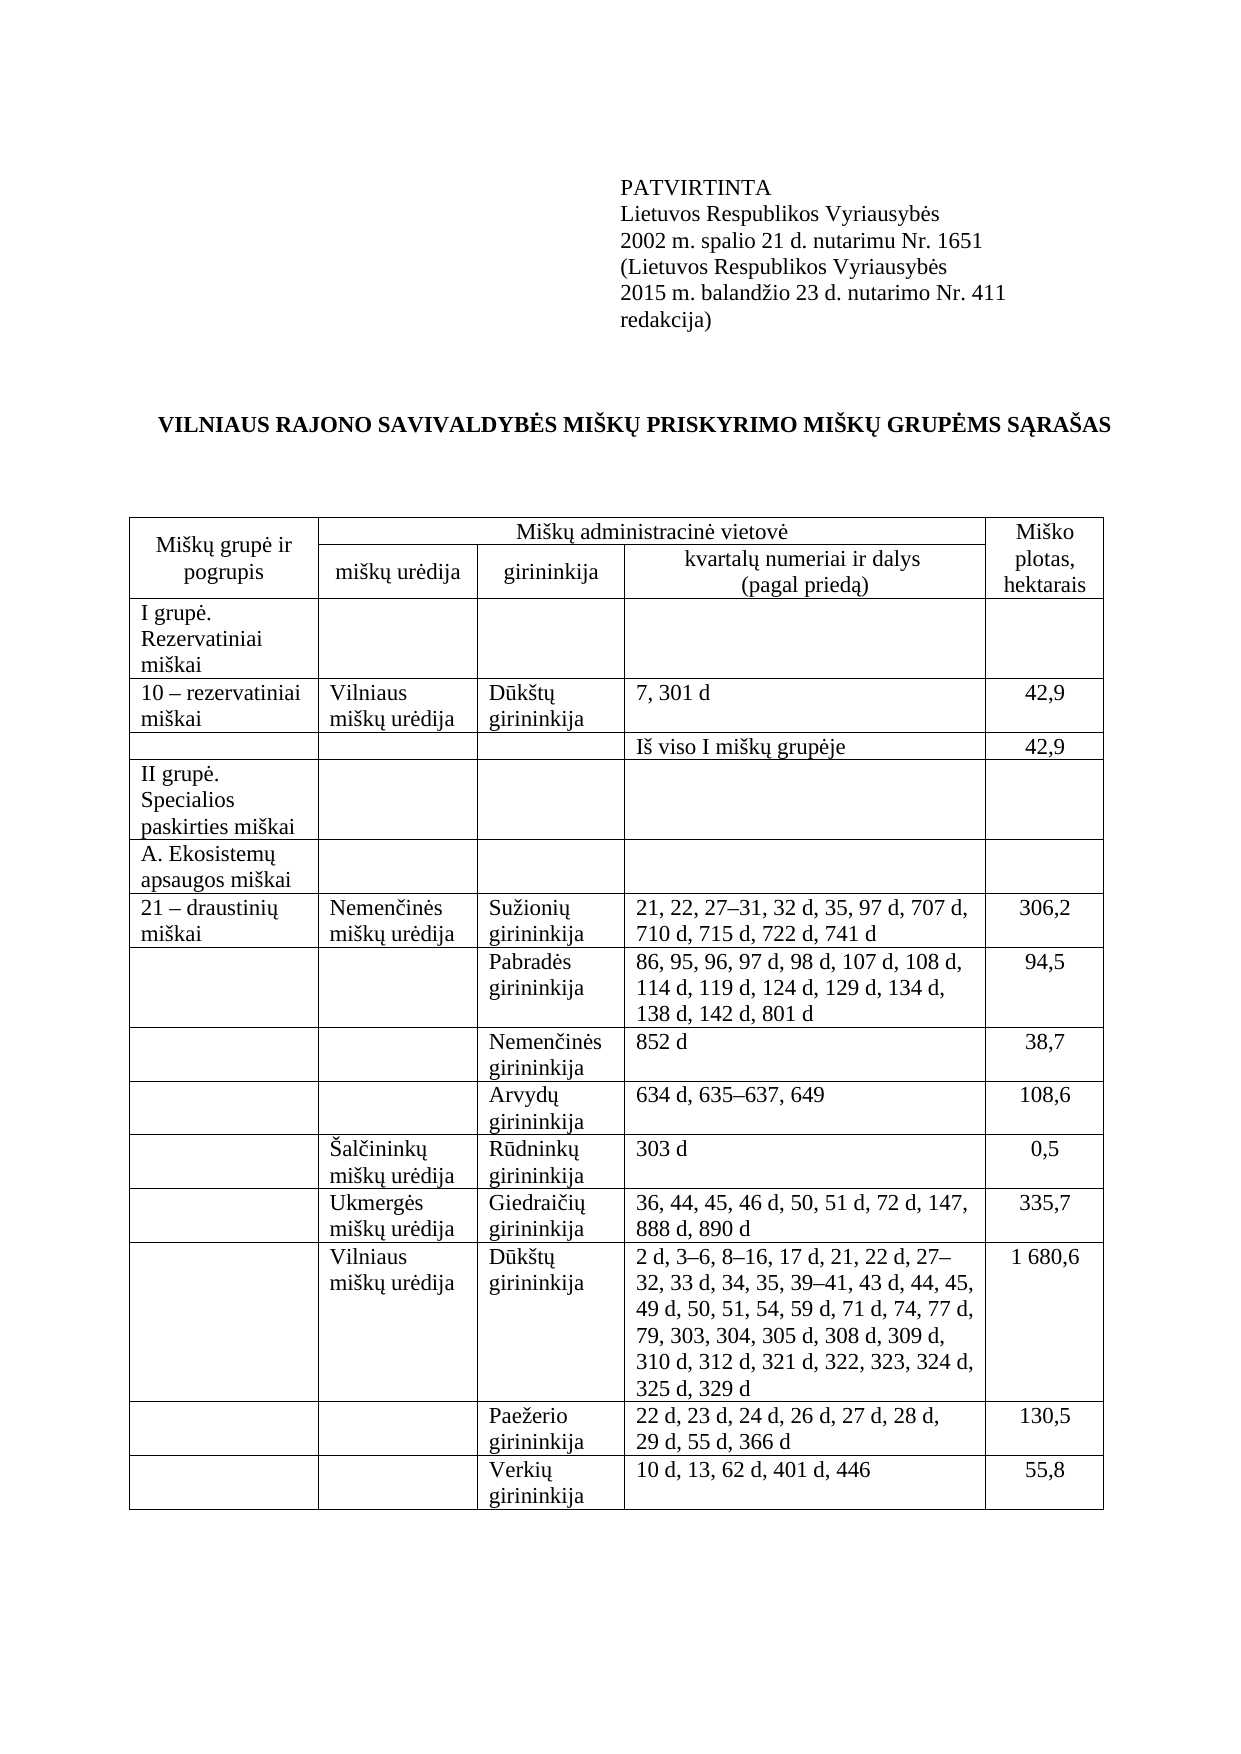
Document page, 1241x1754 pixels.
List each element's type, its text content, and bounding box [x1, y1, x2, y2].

table_cell [625, 599, 985, 678]
table_cell 42,9 [986, 679, 1103, 732]
table_cell 38,7 [986, 1028, 1103, 1081]
table_cell Nemenčinės girininkija [478, 1028, 624, 1081]
table_cell 42,9 [986, 733, 1103, 759]
table_cell Iš viso I miškų grupėje [625, 733, 985, 759]
table_cell 21, 22, 27–31, 32 d, 35, 97 d, 707 d, 710 d, 715 d, 722 d, 741 d [625, 894, 985, 947]
table_cell [478, 733, 624, 759]
table_cell 306,2 [986, 894, 1103, 947]
table_cell Dūkštų girininkija [478, 679, 624, 732]
table_cell [130, 1028, 318, 1081]
table_cell 634 d, 635–637, 649 [625, 1082, 985, 1134]
table_cell [130, 1243, 318, 1401]
table_cell [478, 840, 624, 893]
table_cell Dūkštų girininkija [478, 1243, 624, 1401]
table_cell Sužionių girininkija [478, 894, 624, 947]
table_cell [130, 1456, 318, 1508]
table_header Miškų grupė ir pogrupis [130, 518, 318, 598]
text PATVIRTINTA Lietuvos Respublikos Vyriausybės 2002 m. spalio 21 d. nutarimu Nr. 1651 (Lietuvos Respublikos Vyriausybės 2015 m. balandžio 23 d. nutarimo Nr. 411 [620, 174, 1152, 306]
table_cell kvartalų numeriai ir dalys (pagal priedą) [625, 545, 985, 598]
table_cell 36, 44, 45, 46 d, 50, 51 d, 72 d, 147, 888 d, 890 d [625, 1189, 985, 1242]
table_cell 10 – rezervatiniai miškai [130, 679, 318, 732]
table_cell [319, 948, 477, 1027]
table_cell [319, 840, 477, 893]
table_cell 335,7 [986, 1189, 1103, 1242]
table_cell 1 680,6 [986, 1243, 1103, 1401]
table_cell [130, 1082, 318, 1134]
table_cell Paežerio girininkija [478, 1402, 624, 1455]
table_cell A. Ekosistemų apsaugos miškai [130, 840, 318, 893]
table_cell [986, 760, 1103, 839]
table_cell 7, 301 d [625, 679, 985, 732]
table_cell [319, 1402, 477, 1455]
table_cell [319, 760, 477, 839]
text VILNIAUS RAJONO SAVIVALDYBĖS MIŠKŲ PRISKYRIMO MIŠKŲ GRUPĖMS SĄRAŠAS [118, 411, 1152, 438]
table_cell 86, 95, 96, 97 d, 98 d, 107 d, 108 d, 114 d, 119 d, 124 d, 129 d, 134 d, 138 d, 142 d, 801 d [625, 948, 985, 1027]
table_cell 852 d [625, 1028, 985, 1081]
table_cell [625, 760, 985, 839]
table_cell [319, 733, 477, 759]
table_cell 303 d [625, 1135, 985, 1188]
table_cell [130, 1189, 318, 1242]
table_cell [130, 948, 318, 1027]
table_cell Pabradės girininkija [478, 948, 624, 1027]
table_cell 10 d, 13, 62 d, 401 d, 446 [625, 1456, 985, 1508]
table_cell girininkija [478, 545, 624, 598]
table_cell I grupė. Rezervatiniai miškai [130, 599, 318, 678]
table_cell 0,5 [986, 1135, 1103, 1188]
table_cell [319, 1028, 477, 1081]
table_cell 21 – draustinių miškai [130, 894, 318, 947]
table_header Miško plotas, hektarais [986, 518, 1103, 598]
table_cell Giedraičių girininkija [478, 1189, 624, 1242]
text redakcija) [620, 306, 1152, 332]
table_cell [130, 733, 318, 759]
table_cell Vilniaus miškų urėdija [319, 679, 477, 732]
table_cell [986, 840, 1103, 893]
table_cell Arvydų girininkija [478, 1082, 624, 1134]
table_cell [319, 1082, 477, 1134]
table_cell 2 d, 3–6, 8–16, 17 d, 21, 22 d, 27–32, 33 d, 34, 35, 39–41, 43 d, 44, 45, 49 d, 50, 51, 54, 59 d, 71 d, 74, 77 d, 79, 303, 304, 305 d, 308 d, 309 d, 310 d, 312 d, 321 d, 322, 323, 324 d, 325 d, 329 d [625, 1243, 985, 1401]
table_cell 94,5 [986, 948, 1103, 1027]
table_cell [130, 1402, 318, 1455]
table_cell 55,8 [986, 1456, 1103, 1508]
table_cell Nemenčinės miškų urėdija [319, 894, 477, 947]
table_cell [319, 599, 477, 678]
table_cell [625, 840, 985, 893]
table_cell [478, 599, 624, 678]
table_cell Rūdninkų girininkija [478, 1135, 624, 1188]
table_cell [986, 599, 1103, 678]
table_cell II grupė. Specialios paskirties miškai [130, 760, 318, 839]
table_cell miškų urėdija [319, 545, 477, 598]
table_cell [130, 1135, 318, 1188]
table_cell 22 d, 23 d, 24 d, 26 d, 27 d, 28 d, 29 d, 55 d, 366 d [625, 1402, 985, 1455]
table_cell Šalčininkų miškų urėdija [319, 1135, 477, 1188]
table_cell Ukmergės miškų urėdija [319, 1189, 477, 1242]
table_cell 108,6 [986, 1082, 1103, 1134]
table_header Miškų administracinė vietovė [319, 518, 985, 544]
table_cell [319, 1456, 477, 1508]
table_cell Verkių girininkija [478, 1456, 624, 1508]
table_cell [478, 760, 624, 839]
table_cell 130,5 [986, 1402, 1103, 1455]
table_cell Vilniaus miškų urėdija [319, 1243, 477, 1401]
